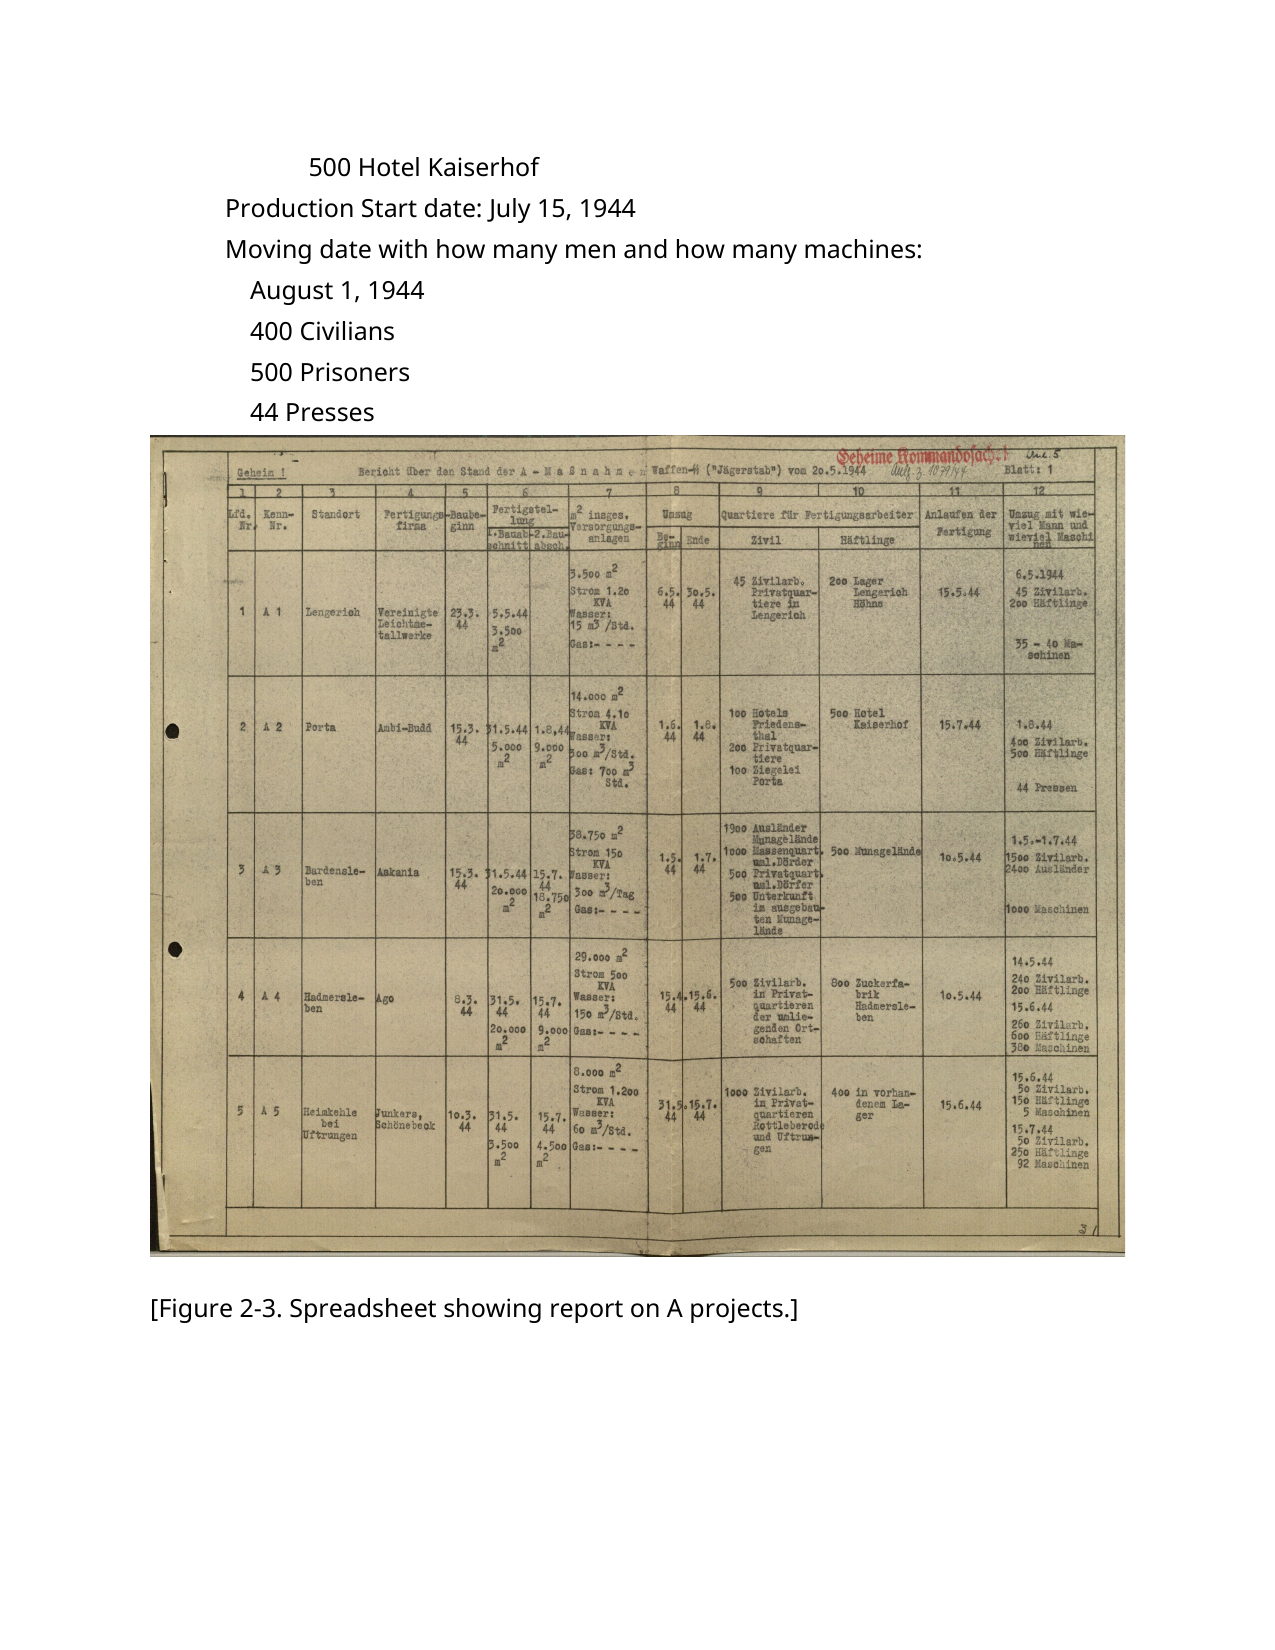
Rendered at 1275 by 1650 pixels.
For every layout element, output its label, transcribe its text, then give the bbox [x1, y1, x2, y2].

text Production Start date: July 15, 1944 [225, 191, 1125, 225]
text [Figure 2-3. Spreadsheet showing report on A projects.] [150, 1291, 1125, 1325]
text Moving date with how many men and how many machines: [225, 232, 1125, 266]
text 500 Prisoners [225, 354, 1125, 388]
text August 1, 1944 [225, 272, 1125, 307]
text 500 Hotel Kaiserhof [225, 150, 1125, 184]
picture [150, 435, 1125, 1257]
text 400 Civilians [225, 313, 1125, 347]
text 44 Presses [225, 395, 1125, 429]
